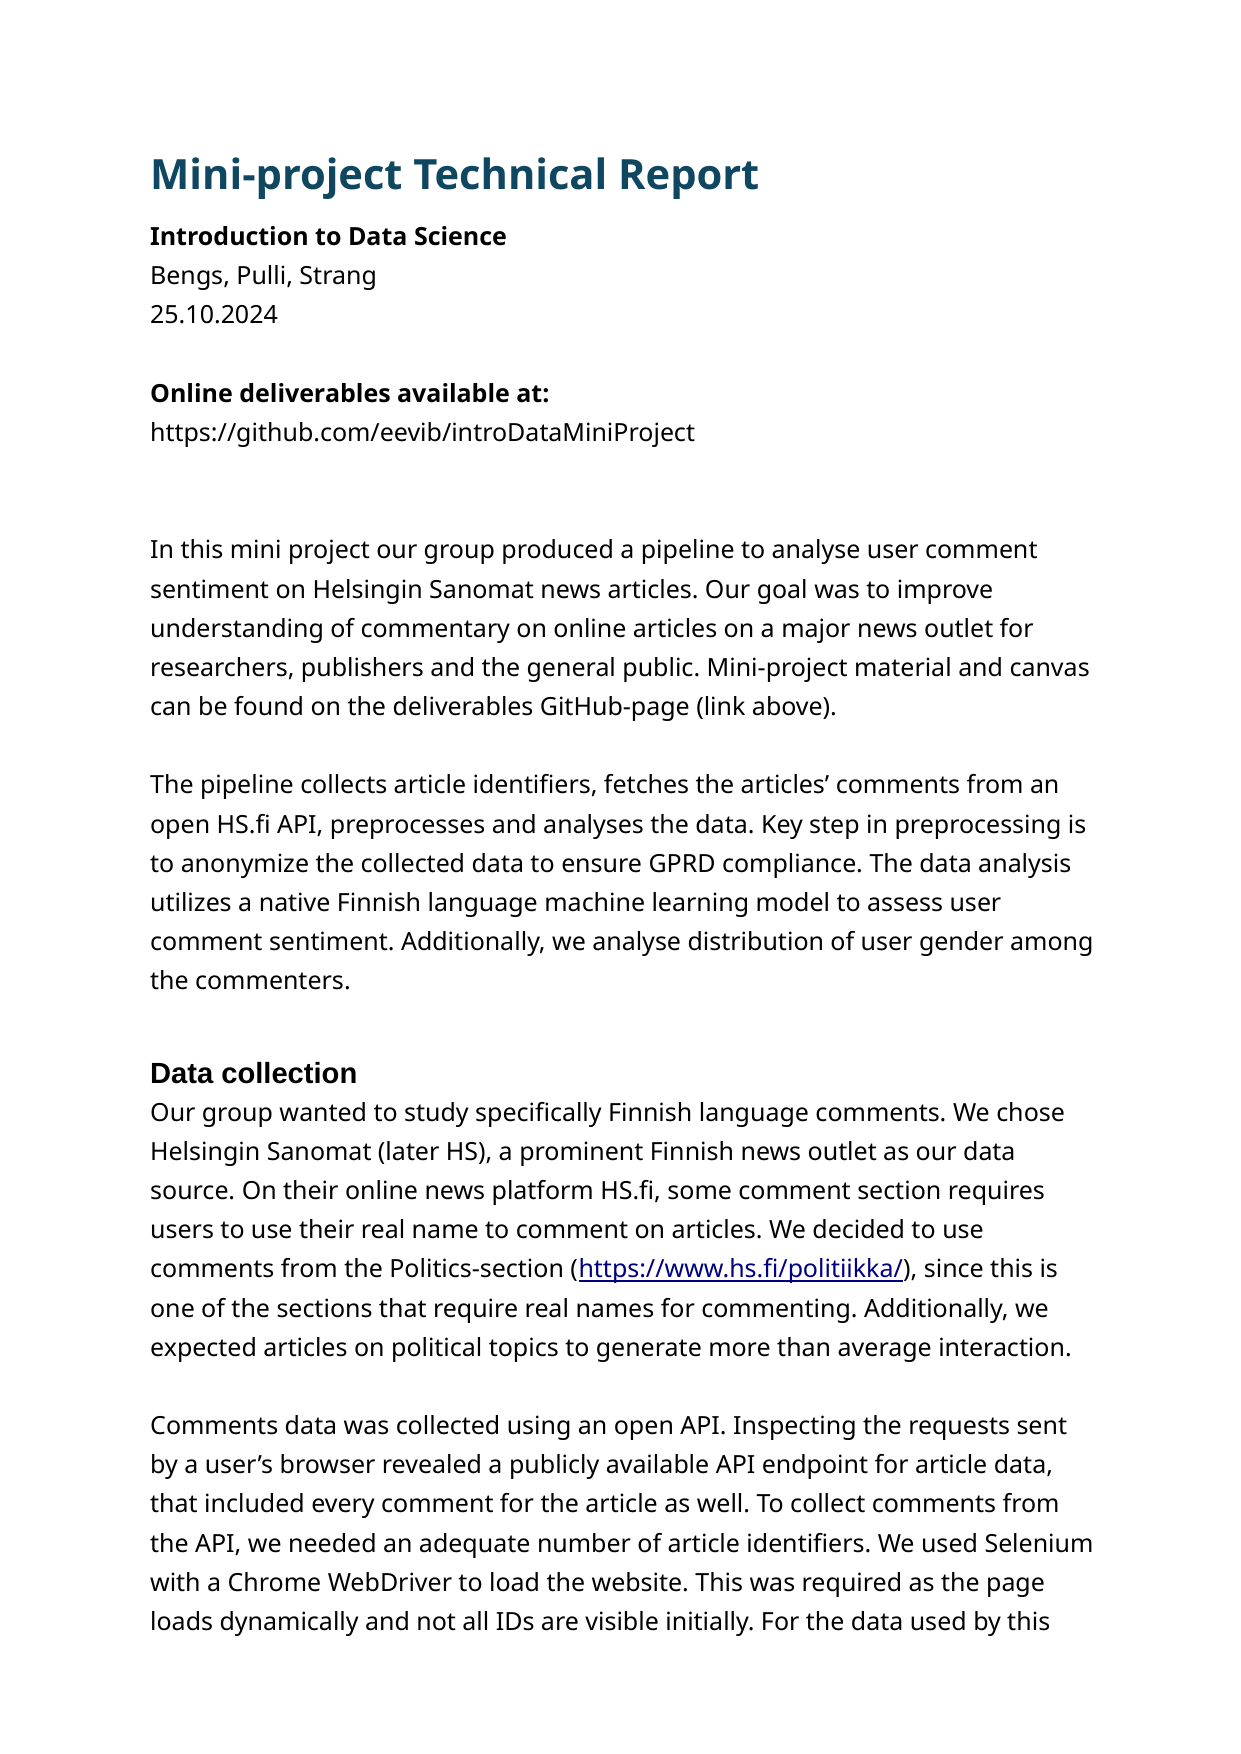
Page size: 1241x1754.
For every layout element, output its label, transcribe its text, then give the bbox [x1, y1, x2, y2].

text Bengs, Pulli, Strang [150, 258, 1095, 292]
text 25.10.2024 [150, 297, 1095, 331]
text The pipeline collects article identifiers, fetches the articles’ comments from an open HS.fi API, preprocesses and analyses the data. Key step in preprocessing is to anonymize the collected data to ensure GPRD compliance. The data analysis utilizes a native Finnish language machine learning model to assess user comment sentiment. Additionally, we analyse distribution of user gender among the commenters. [150, 767, 1095, 997]
subtitle Data collection [150, 1056, 1090, 1089]
text Comments data was collected using an open API. Inspecting the requests sent by a user’s browser revealed a publicly available API endpoint for article data, that included every comment for the article as well. To collect comments from the API, we needed an adequate number of article identifiers. We used Selenium with a Chrome WebDriver to load the website. This was required as the page loads dynamically and not all IDs are visible initially. For the data used by this [150, 1408, 1095, 1638]
text In this mini project our group produced a pipeline to analyse user comment sentiment on Helsingin Sanomat news articles. Our goal was to improve understanding of commentary on online articles on a major news outlet for researchers, publishers and the general public. Mini-project material and canvas can be found on the deliverables GitHub-page (link above). [150, 532, 1095, 723]
subtitle Mini-project Technical Report [150, 145, 1090, 202]
text Online deliverables available at: [150, 375, 1095, 409]
text https://github.com/eevib/introDataMiniProject [150, 414, 1095, 449]
text Introduction to Data Science [150, 219, 1095, 253]
text Our group wanted to study specifically Finnish language comments. We chose Helsingin Sanomat (later HS), a prominent Finnish news outlet as our data source. On their online news platform HS.fi, some comment section requires users to use their real name to comment on articles. We decided to use comments from the Politics-section (https://www.hs.fi/politiikka/), since this is one of the sections that require real names for commenting. Additionally, we expected articles on political topics to generate more than average interaction. [150, 1094, 1095, 1363]
